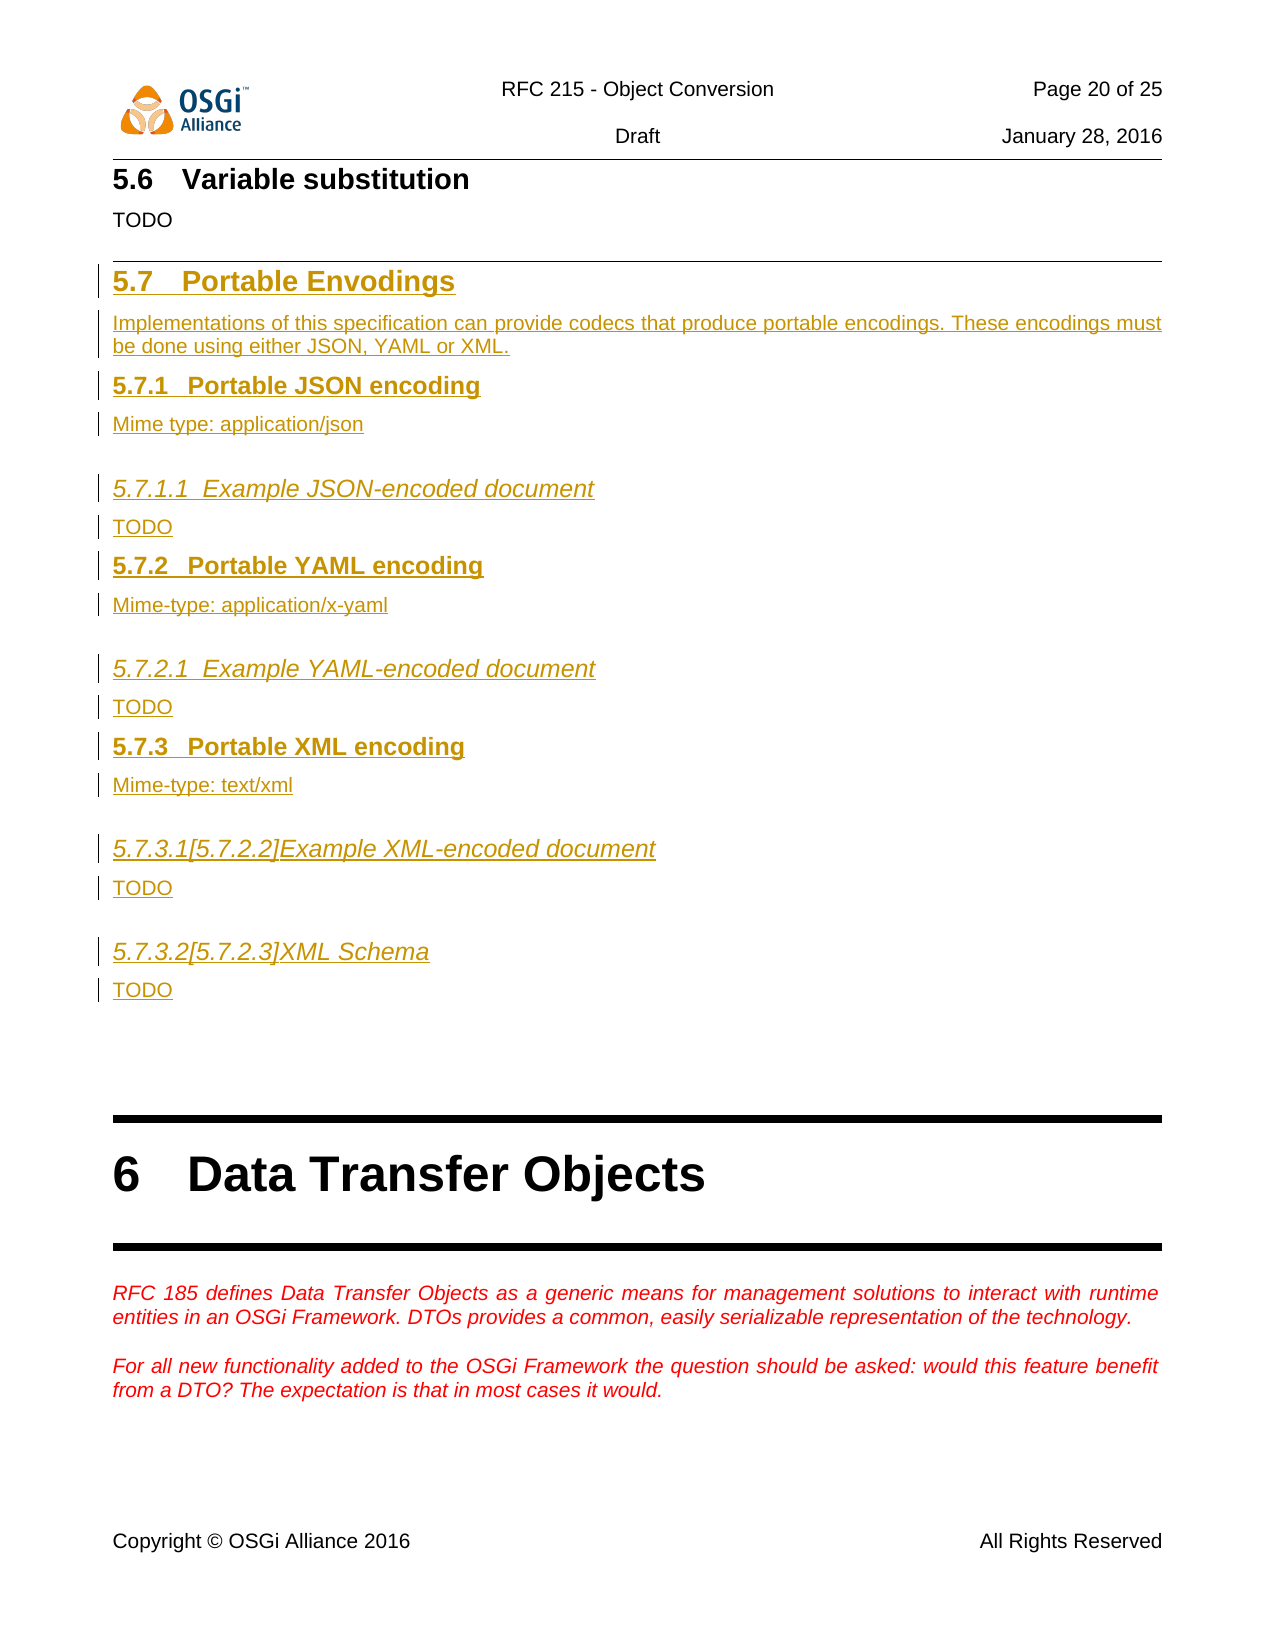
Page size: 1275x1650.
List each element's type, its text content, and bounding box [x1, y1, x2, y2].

text be done using either JSON, YAML or XML. [112, 332, 1162, 358]
subtitle Portable YAML encoding [112, 551, 1162, 580]
text TODO [112, 515, 1162, 539]
text For all new functionality added to the OSGi Framework the question should be asked: would this feature benefit from a DTO? The expectation is that in most cases it would. [112, 1353, 1162, 1401]
text TODO [112, 978, 1162, 1002]
text TODO [112, 876, 1162, 899]
picture [113, 78, 257, 142]
subtitle Portable XML encoding [112, 732, 1162, 760]
text RFC 185 defines Data Transfer Objects as a generic means for management solutions to interact with runtime entities in an OSGi Framework. DTOs provides a common, easily serializable representation of the technology. [112, 1281, 1162, 1328]
subtitle Portable Envodings [112, 262, 1162, 298]
subtitle XML Schema [112, 937, 1162, 966]
subtitle Data Transfer Objects [112, 1116, 1162, 1251]
subtitle Variable substitution [112, 160, 1162, 196]
subtitle Portable JSON encoding [112, 371, 1162, 399]
subtitle Example JSON-encoded document [112, 473, 1162, 502]
text Mime-type: text/xml [112, 773, 1162, 797]
text Implementations of this specification can provide codecs that produce portable encodings. These encodings must [112, 310, 1162, 331]
text TODO [112, 695, 1162, 719]
subtitle Example YAML-encoded document [112, 654, 1162, 683]
text TODO [112, 208, 1162, 232]
subtitle Example XML-encoded document [112, 834, 1162, 863]
text Mime type: application/json [112, 412, 1162, 436]
text Mime-type: application/x-yaml [112, 592, 1162, 616]
